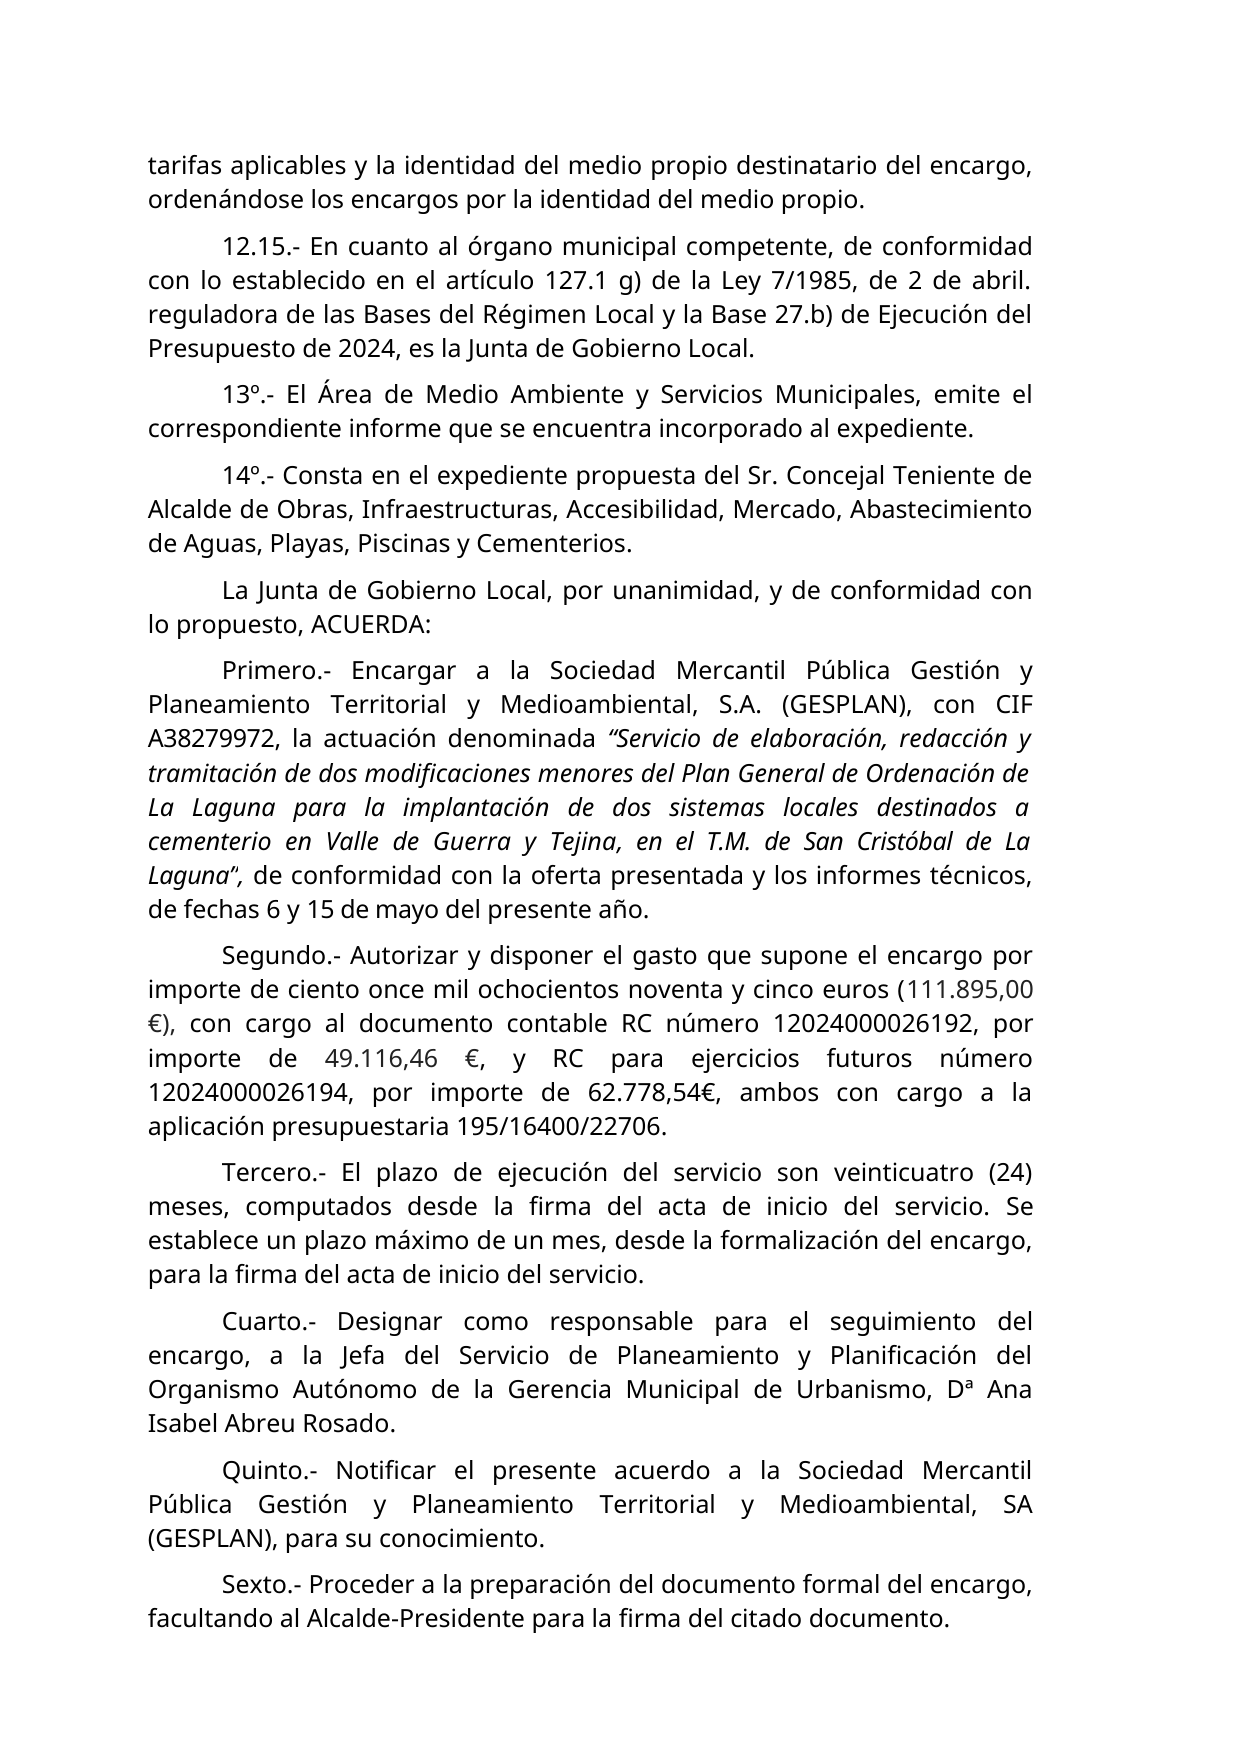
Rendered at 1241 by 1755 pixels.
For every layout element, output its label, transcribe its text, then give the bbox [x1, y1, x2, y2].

text tarifas aplicables y la identidad del medio propio destinatario del encargo, ordenándose los encargos por la identidad del medio propio. [148, 148, 1034, 216]
text Quinto.- Notificar el presente acuerdo a la Sociedad Mercantil Pública Gestión y Planeamiento Territorial y Medioambiental, SA (GESPLAN), para su conocimiento. [148, 1452, 1034, 1554]
text Segundo.- Autorizar y disponer el gasto que supone el encargo por importe de ciento once mil ochocientos noventa y cinco euros (111.895,00 €), con cargo al documento contable RC número 12024000026192, por importe de 49.116,46 €, y RC para ejercicios futuros número 12024000026194, por importe de 62.778,54€, ambos con cargo a la aplicación presupuestaria 195/16400/22706. [148, 938, 1034, 1142]
text 13º.- El Área de Medio Ambiente y Servicios Municipales, emite el correspondiente informe que se encuentra incorporado al expediente. [148, 377, 1034, 445]
text 12.15.- En cuanto al órgano municipal competente, de conformidad con lo establecido en el artículo 127.1 g) de la Ley 7/1985, de 2 de abril. reguladora de las Bases del Régimen Local y la Base 27.b) de Ejecución del Presupuesto de 2024, es la Junta de Gobierno Local. [148, 228, 1034, 364]
text Primero.- Encargar a la Sociedad Mercantil Pública Gestión y Planeamiento Territorial y Medioambiental, S.A. (GESPLAN), con CIF A38279972, la actuación denominada “Servicio de elaboración, redacción y tramitación de dos modificaciones menores del Plan General de Ordenación de La Laguna para la implantación de dos sistemas locales destinados a cementerio en Valle de Guerra y Tejina, en el T.M. de San Cristóbal de La Laguna”, de conformidad con la oferta presentada y los informes técnicos, de fechas 6 y 15 de mayo del presente año. [148, 653, 1034, 926]
text Sexto.- Proceder a la preparación del documento formal del encargo, facultando al Alcalde-Presidente para la firma del citado documento. [148, 1567, 1034, 1635]
text Tercero.- El plazo de ejecución del servicio son veinticuatro (24) meses, computados desde la firma del acta de inicio del servicio. Se establece un plazo máximo de un mes, desde la formalización del encargo, para la firma del acta de inicio del servicio. [148, 1155, 1034, 1291]
text La Junta de Gobierno Local, por unanimidad, y de conformidad con lo propuesto, ACUERDA: [148, 572, 1034, 641]
text Cuarto.- Designar como responsable para el seguimiento del encargo, a la Jefa del Servicio de Planeamiento y Planificación del Organismo Autónomo de la Gerencia Municipal de Urbanismo, Dª Ana Isabel Abreu Rosado. [148, 1304, 1034, 1440]
text 14º.- Consta en el expediente propuesta del Sr. Concejal Teniente de Alcalde de Obras, Infraestructuras, Accesibilidad, Mercado, Abastecimiento de Aguas, Playas, Piscinas y Cementerios. [148, 458, 1034, 560]
